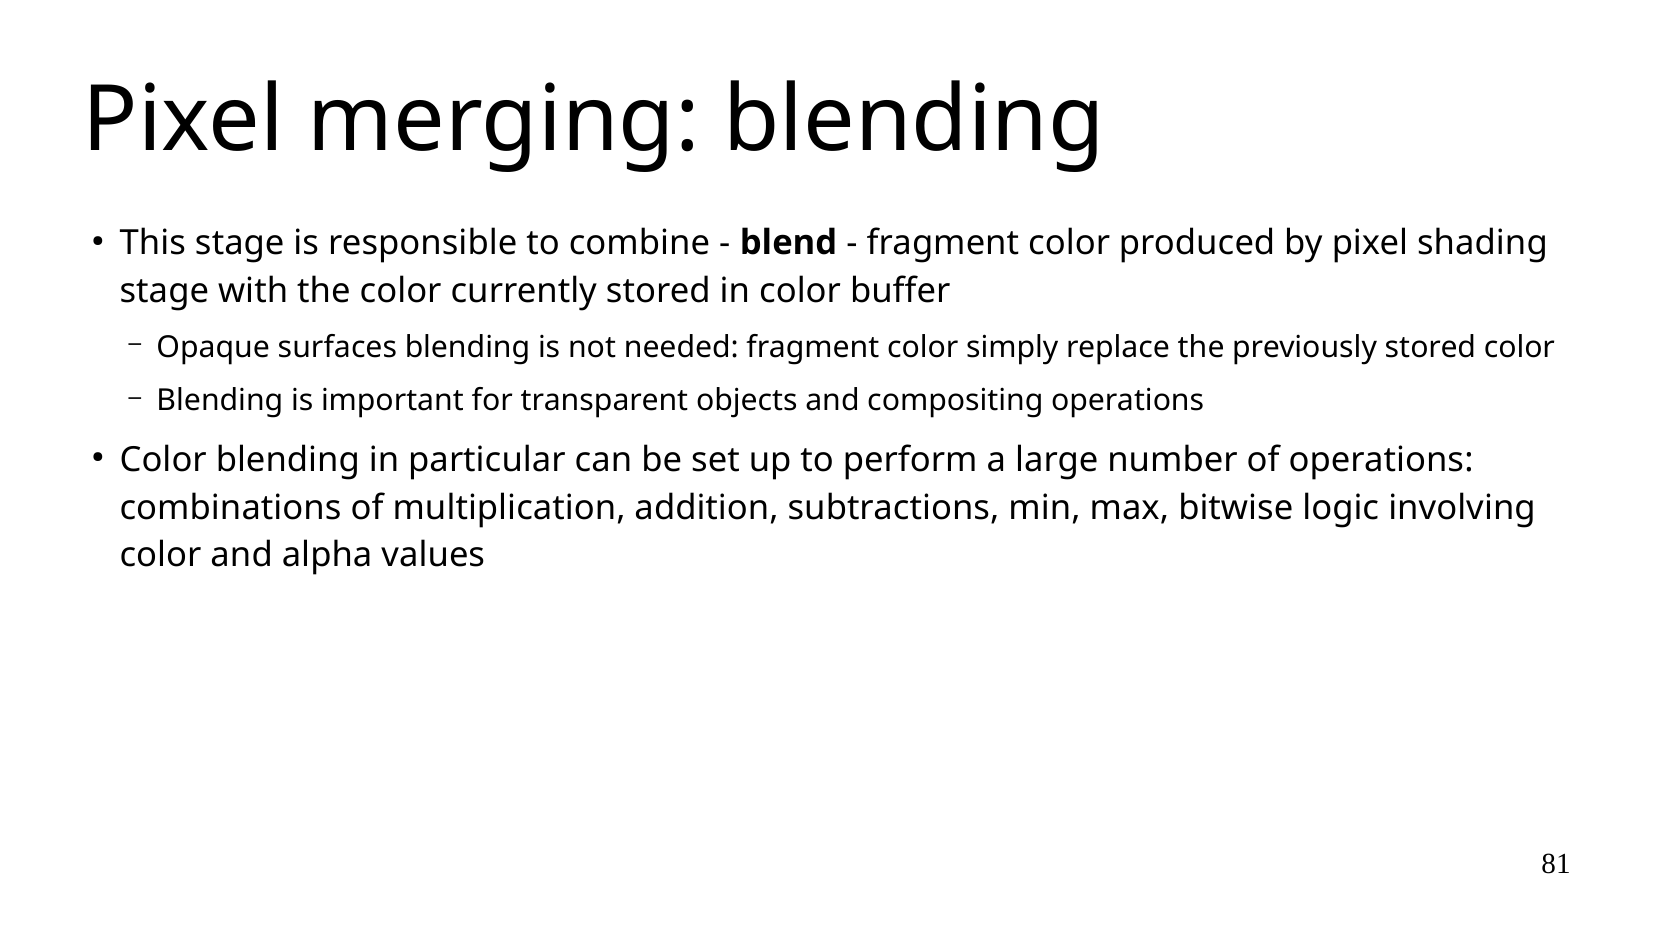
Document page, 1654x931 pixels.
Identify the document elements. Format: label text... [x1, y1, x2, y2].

title Pixel merging: blending [82, 37, 1571, 193]
list This stage is responsible to combine - blend - fragment color produced by pixel shading stage with the color currently stored in color buffer Opaque surfaces blending is not needed: fragment color simply replace the previously stored color Blending is important for transparent objects and compositing operations Color blending in particular can be set up to perform a large number of operations: combinations of multiplication, addition, subtractions, min, max, bitwise logic involving color and alpha values [82, 217, 1571, 616]
